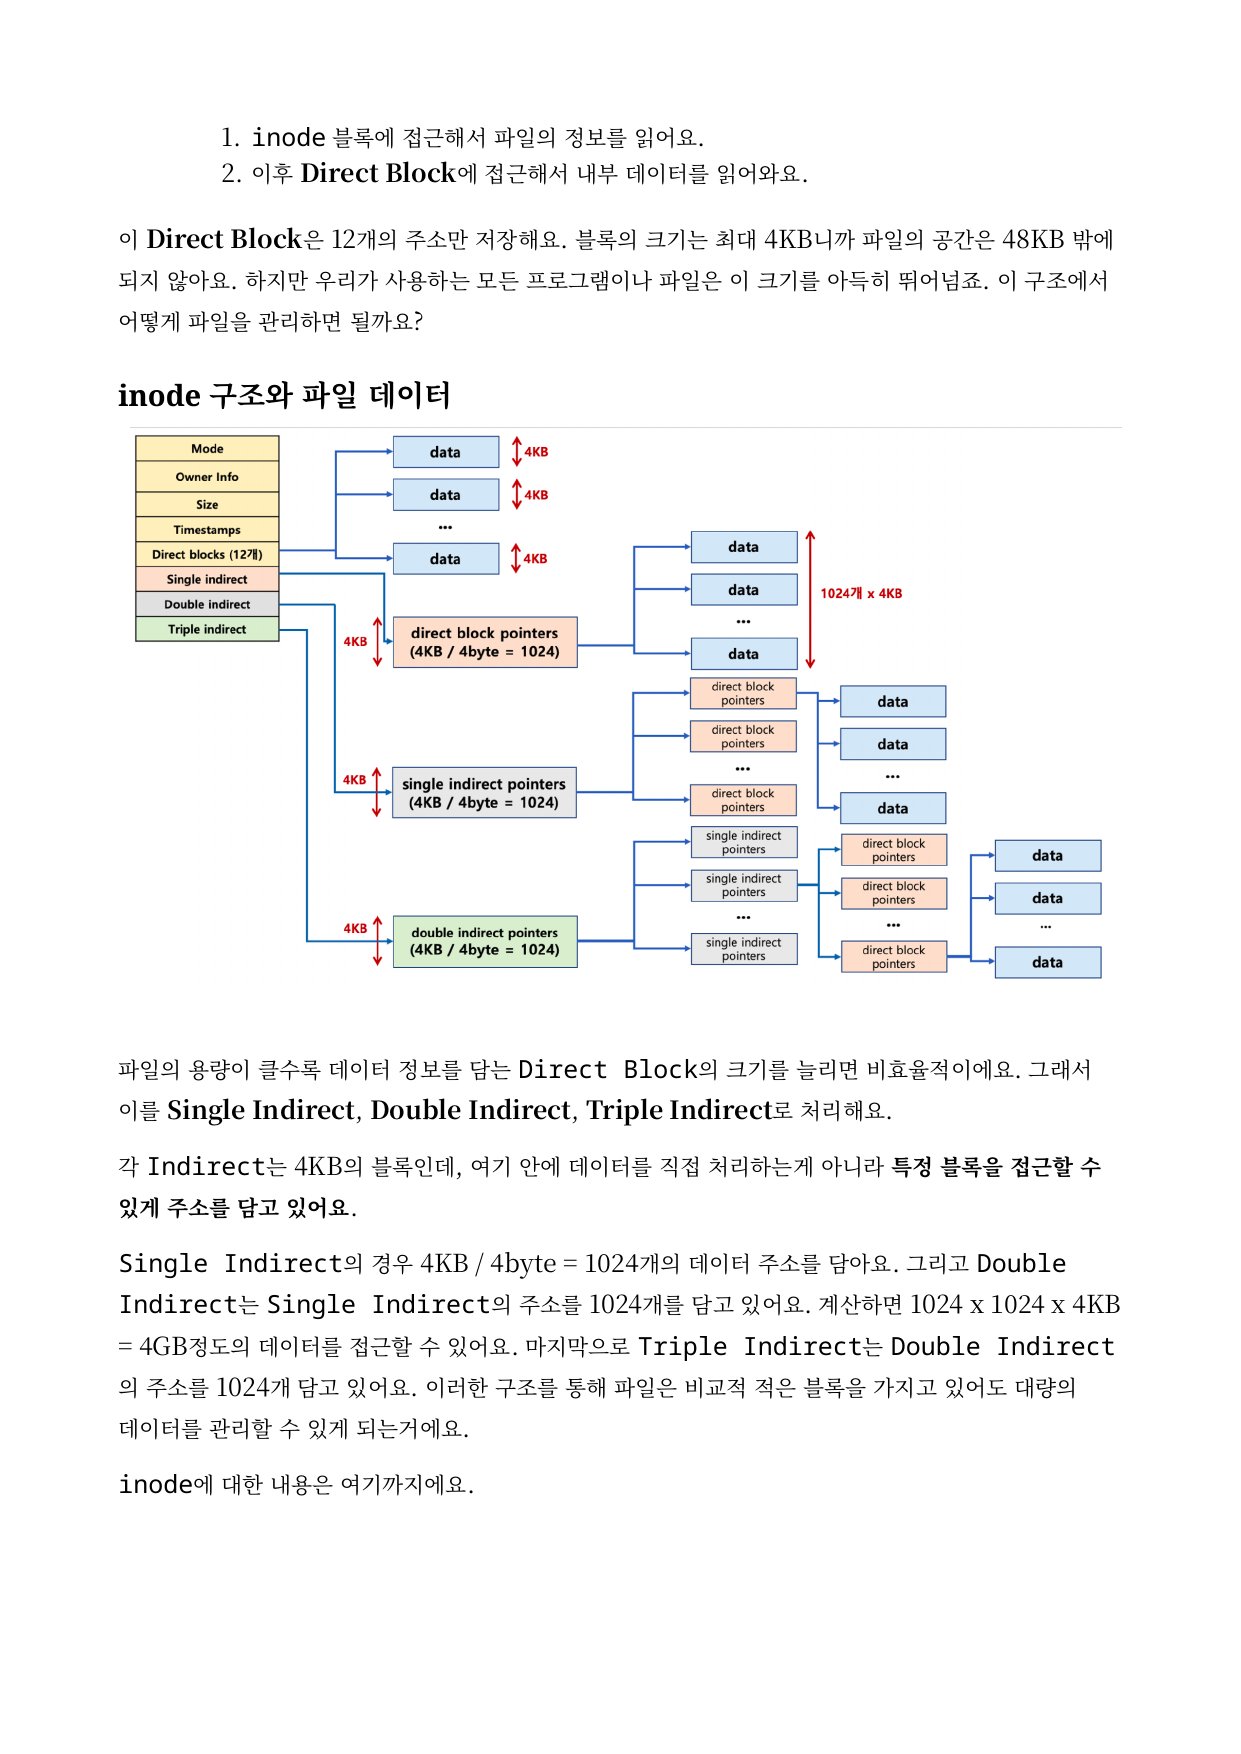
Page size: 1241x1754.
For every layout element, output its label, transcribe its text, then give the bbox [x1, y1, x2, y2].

text 이 Direct Block은 12개의 주소만 저장해요. 블록의 크기는 최대 4KB니까 파일의 공간은 48KB 밖에 되지 않아요. 하지만 우리가 사용하는 모든 프로그램이나 파일은 이 크기를 아득히 뛰어넘죠. 이 구조에서 어떻게 파일을 관리하면 될까요? [118, 219, 1122, 338]
text inode에 대한 내용은 여기까지에요. [118, 1465, 1122, 1501]
picture [118, 427, 1123, 989]
list 이후 Direct Block에 접근해서 내부 데이터를 읽어와요. [222, 154, 1063, 190]
subtitle inode 구조와 파일 데이터 [118, 372, 1122, 414]
list inode 블록에 접근해서 파일의 정보를 읽어요. [222, 118, 1063, 154]
text Single Indirect의 경우 4KB / 4byte = 1024개의 데이터 주소를 담아요. 그리고 Double Indirect는 Single Indirect의 주소를 1024개를 담고 있어요. 계산하면 1024 x 1024 x 4KB = 4GB정도의 데이터를 접근할 수 있어요. 마지막으로 Triple Indirect는 Double Indirect의 주소를 1024개 담고 있어요. 이러한 구조를 통해 파일은 비교적 적은 블록을 가지고 있어도 대량의 데이터를 관리할 수 있게 되는거에요. [118, 1244, 1122, 1445]
text 파일의 용량이 클수록 데이터 정보를 담는 Direct Block의 크기를 늘리면 비효율적이에요. 그래서 이를 Single Indirect, Double Indirect, Triple Indirect로 처리해요. [118, 1049, 1122, 1127]
text 각 Indirect는 4KB의 블록인데, 여기 안에 데이터를 직접 처리하는게 아니라 특정 블록을 접근할 수 있게 주소를 담고 있어요. [118, 1146, 1122, 1224]
